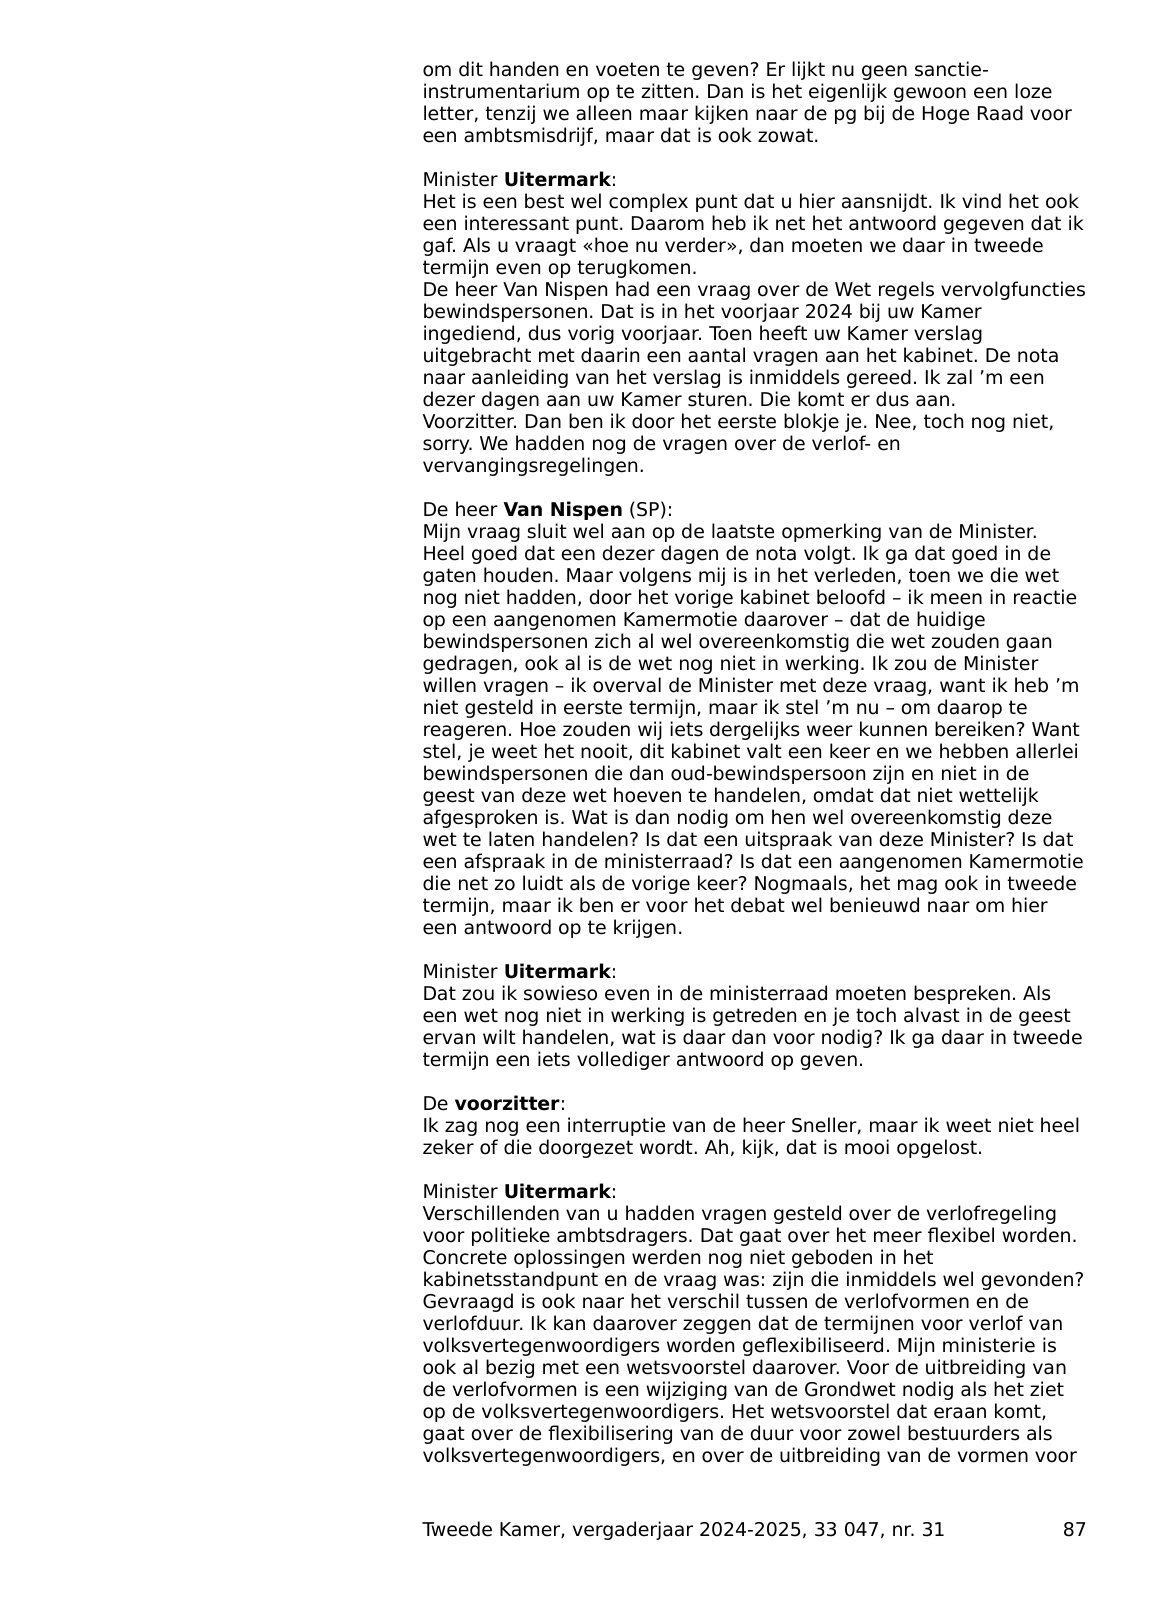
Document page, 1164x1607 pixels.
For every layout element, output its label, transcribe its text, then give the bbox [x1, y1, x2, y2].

text Verschillenden van u hadden vragen gesteld over de verlofregeling voor politieke ambtsdragers. Dat gaat over het meer flexibel worden. Concrete oplossingen werden nog niet geboden in het kabinetsstandpunt en de vraag was: zijn die inmiddels wel gevonden? Gevraagd is ook naar het verschil tussen de verlofvormen en de verlofduur. Ik kan daarover zeggen dat de termijnen voor verlof van volksvertegenwoordigers worden geflexibiliseerd. Mijn ministerie is ook al bezig met een wetsvoorstel daarover. Voor de uitbreiding van de verlofvormen is een wijziging van de Grondwet nodig als het ziet op de volksvertegenwoordigers. Het wetsvoorstel dat eraan komt, gaat over de flexibilisering van de duur voor zowel bestuurders als volksvertegenwoordigers, en over de uitbreiding van de vormen voor [422, 1203, 1087, 1467]
text Minister Uitermark: [422, 1181, 1087, 1203]
text Het is een best wel complex punt dat u hier aansnijdt. Ik vind het ook een interessant punt. Daarom heb ik net het antwoord gegeven dat ik gaf. Als u vraagt «hoe nu verder», dan moeten we daar in tweede termijn even op terugkomen. [422, 191, 1087, 279]
text De heer Van Nispen (SP): [422, 499, 1087, 521]
text Dat zou ik sowieso even in de ministerraad moeten bespreken. Als een wet nog niet in werking is getreden en je toch alvast in de geest ervan wilt handelen, wat is daar dan voor nodig? Ik ga daar in tweede termijn een iets vollediger antwoord op geven. [422, 983, 1087, 1071]
text Minister Uitermark: [422, 169, 1087, 191]
text De voorzitter: [422, 1093, 1087, 1115]
text Ik zag nog een interruptie van de heer Sneller, maar ik weet niet heel zeker of die doorgezet wordt. Ah, kijk, dat is mooi opgelost. [422, 1115, 1087, 1159]
text Minister Uitermark: [422, 961, 1087, 983]
text Mijn vraag sluit wel aan op de laatste opmerking van de Minister. Heel goed dat een dezer dagen de nota volgt. Ik ga dat goed in de gaten houden. Maar volgens mij is in het verleden, toen we die wet nog niet hadden, door het vorige kabinet beloofd – ik meen in reactie op een aangenomen Kamermotie daarover – dat de huidige bewindspersonen zich al wel overeenkomstig die wet zouden gaan gedragen, ook al is de wet nog niet in werking. Ik zou de Minister willen vragen – ik overval de Minister met deze vraag, want ik heb ’m niet gesteld in eerste termijn, maar ik stel ’m nu – om daarop te reageren. Hoe zouden wij iets dergelijks weer kunnen bereiken? Want stel, je weet het nooit, dit kabinet valt een keer en we hebben allerlei bewindspersonen die dan oud-bewindspersoon zijn en niet in de geest van deze wet hoeven te handelen, omdat dat niet wettelijk afgesproken is. Wat is dan nodig om hen wel overeenkomstig deze wet te laten handelen? Is dat een uitspraak van deze Minister? Is dat een afspraak in de ministerraad? Is dat een aangenomen Kamermotie die net zo luidt als de vorige keer? Nogmaals, het mag ook in tweede termijn, maar ik ben er voor het debat wel benieuwd naar om hier een antwoord op te krijgen. [422, 521, 1087, 939]
text De heer Van Nispen had een vraag over de Wet regels vervolgfuncties bewindspersonen. Dat is in het voorjaar 2024 bij uw Kamer ingediend, dus vorig voorjaar. Toen heeft uw Kamer verslag uitgebracht met daarin een aantal vragen aan het kabinet. De nota naar aanleiding van het verslag is inmiddels gereed. Ik zal ’m een dezer dagen aan uw Kamer sturen. Die komt er dus aan. [422, 279, 1087, 411]
text om dit handen en voeten te geven? Er lijkt nu geen sanctie-instrumentarium op te zitten. Dan is het eigenlijk gewoon een loze letter, tenzij we alleen maar kijken naar de pg bij de Hoge Raad voor een ambtsmisdrijf, maar dat is ook zowat. [422, 59, 1087, 147]
text Voorzitter. Dan ben ik door het eerste blokje je. Nee, toch nog niet, sorry. We hadden nog de vragen over de verlof- en vervangingsregelingen. [422, 411, 1087, 477]
